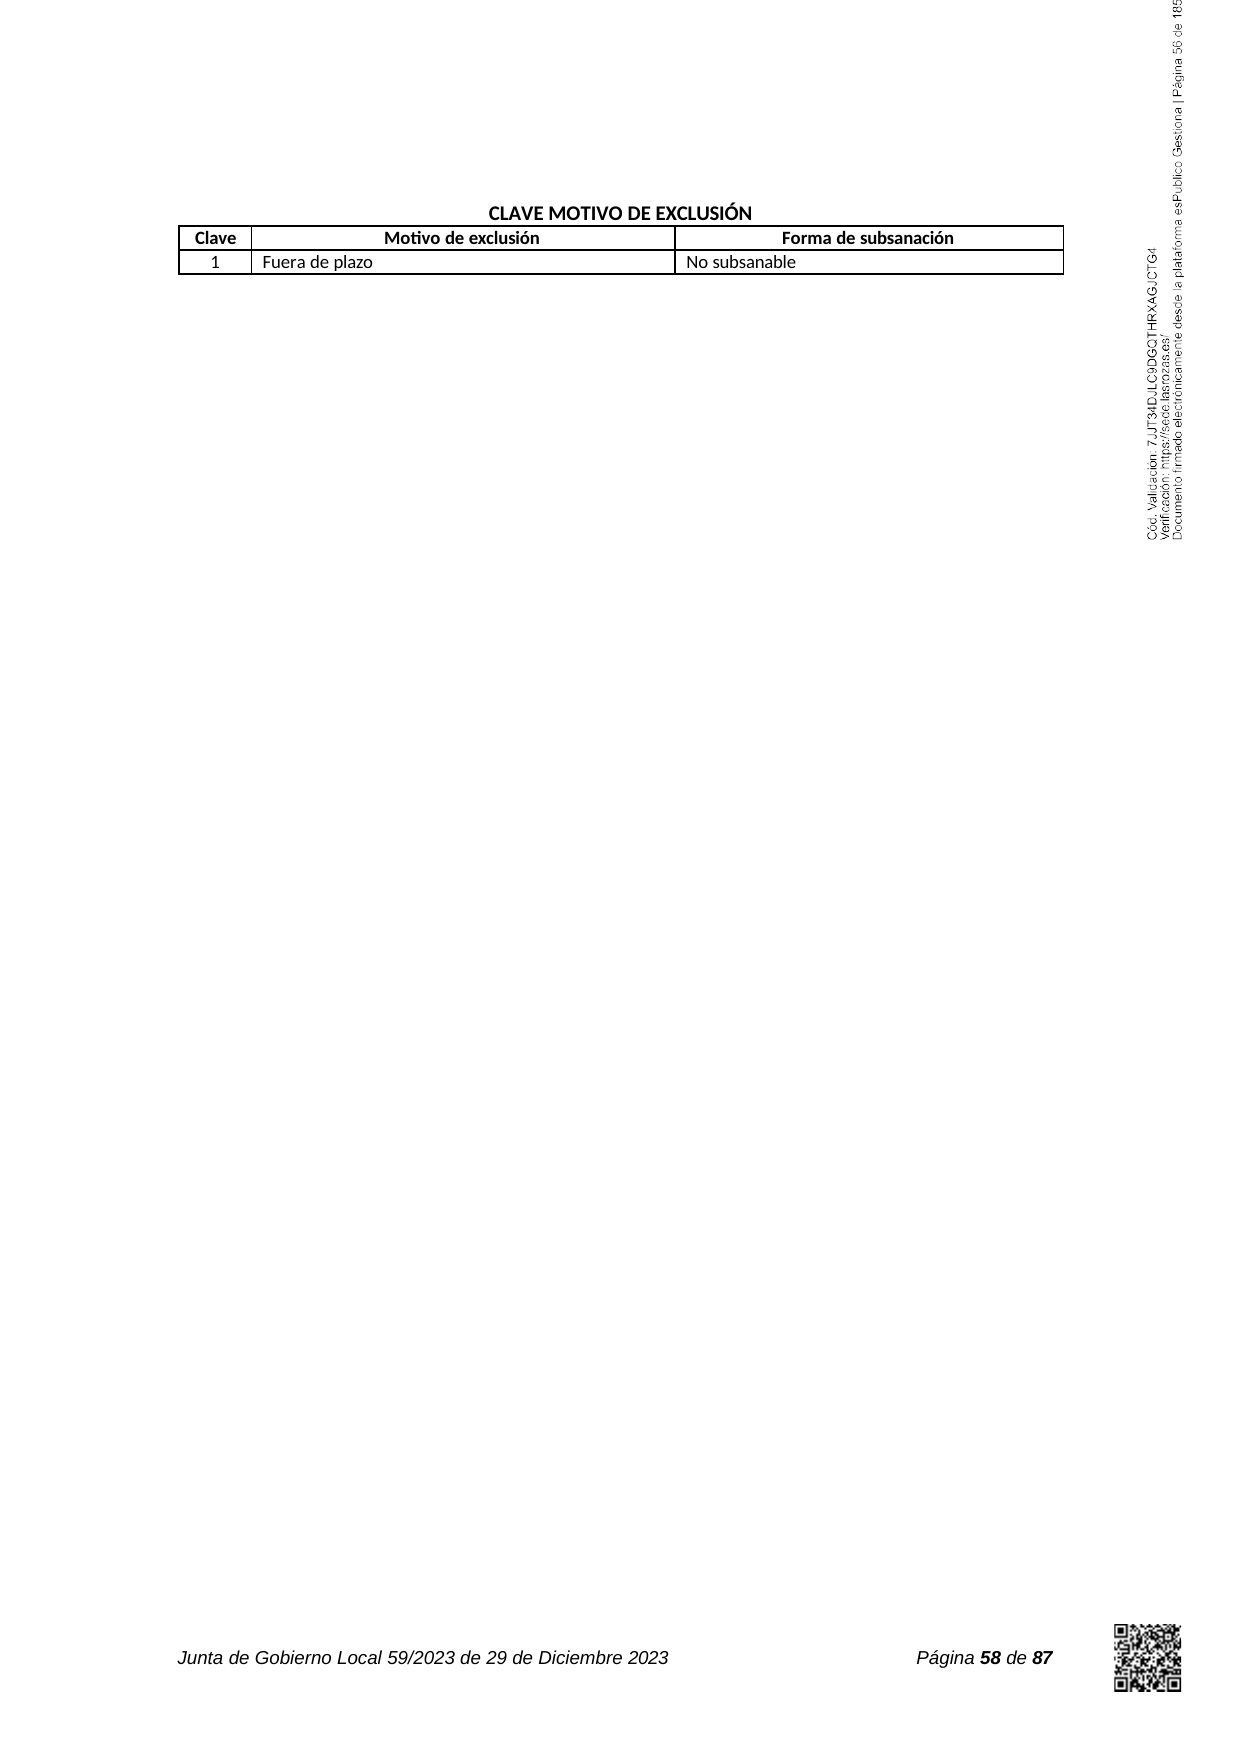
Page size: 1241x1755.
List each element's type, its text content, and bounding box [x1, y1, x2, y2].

text CLAVE MOTIVO DE EXCLUSIÓN [79, 200, 1161, 225]
table_header Forma de subsanación [676, 227, 1063, 249]
table_cell No subsanable [676, 251, 1063, 273]
table_cell Fuera de plazo [252, 251, 674, 273]
table_header Motivo de exclusión [252, 227, 674, 249]
table_header Clave [180, 227, 251, 249]
table_cell 1 [180, 251, 251, 273]
